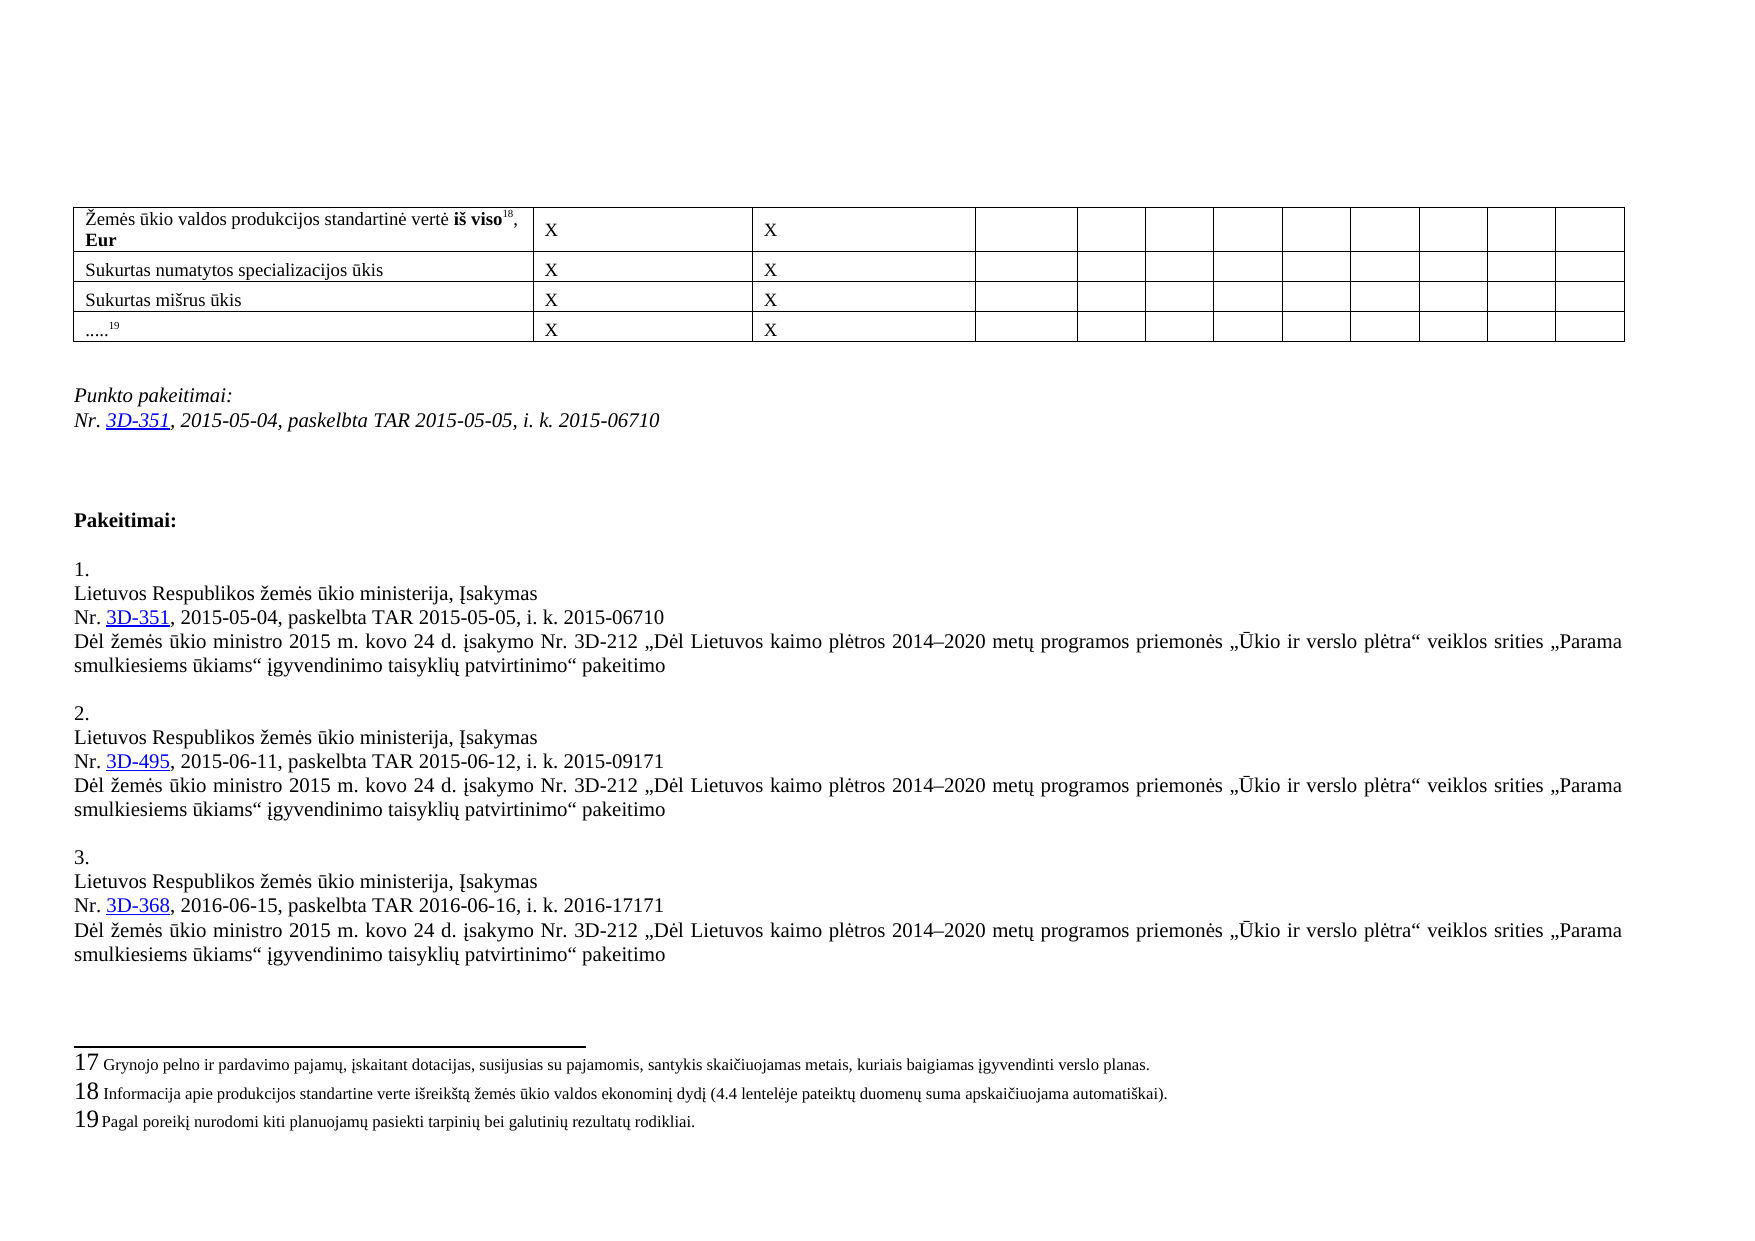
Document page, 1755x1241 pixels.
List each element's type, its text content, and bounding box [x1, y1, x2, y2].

table_cell [1214, 312, 1282, 341]
table_cell [976, 282, 1077, 311]
text Nr. 3D-368, 2016-06-15, paskelbta TAR 2016-06-16, i. k. 2016-17171 [74, 893, 1624, 917]
text Nr. 3D-351, 2015-05-04, paskelbta TAR 2015-05-05, i. k. 2015-06710 [74, 605, 1624, 629]
table_cell [1146, 282, 1213, 311]
text Punkto pakeitimai: [74, 383, 1624, 407]
text Dėl žemės ūkio ministro 2015 m. kovo 24 d. įsakymo Nr. 3D-212 „Dėl Lietuvos kaimo plėtros 2014–2020 metų programos priemonės „Ūkio ir verslo plėtra“ veiklos srities „Parama smulkiesiems ūkiams“ įgyvendinimo taisyklių patvirtinimo“ pakeitimo [74, 773, 1624, 821]
table_cell X [753, 312, 975, 341]
text Dėl žemės ūkio ministro 2015 m. kovo 24 d. įsakymo Nr. 3D-212 „Dėl Lietuvos kaimo plėtros 2014–2020 metų programos priemonės „Ūkio ir verslo plėtra“ veiklos srities „Parama smulkiesiems ūkiams“ įgyvendinimo taisyklių patvirtinimo“ pakeitimo [74, 629, 1624, 677]
text Pakeitimai: [74, 508, 1624, 532]
table_cell Sukurtas mišrus ūkis [74, 282, 533, 311]
table_cell [1283, 208, 1350, 251]
table_cell [1351, 282, 1419, 311]
table_cell X [753, 282, 975, 311]
table_cell [1488, 252, 1555, 281]
table_cell X [534, 312, 752, 341]
table_cell [976, 252, 1077, 281]
text Lietuvos Respublikos žemės ūkio ministerija, Įsakymas [74, 581, 1624, 605]
table_cell [1146, 312, 1213, 341]
table_cell [1214, 208, 1282, 251]
text Lietuvos Respublikos žemės ūkio ministerija, Įsakymas [74, 725, 1624, 749]
text Nr. 3D-351, 2015-05-04, paskelbta TAR 2015-05-05, i. k. 2015-06710 [74, 407, 1624, 432]
table_cell ..... [74, 312, 533, 341]
table_cell [1488, 312, 1555, 341]
table_cell [1556, 282, 1624, 311]
table_cell [1214, 252, 1282, 281]
text 3. [74, 845, 1624, 869]
table_cell [1420, 208, 1487, 251]
table_cell [1078, 312, 1145, 341]
table_cell [1488, 282, 1555, 311]
table_cell X [753, 252, 975, 281]
table_cell [1351, 208, 1419, 251]
table_cell [1078, 208, 1145, 251]
table_cell [1283, 282, 1350, 311]
table_cell [1146, 208, 1213, 251]
table_cell Sukurtas numatytos specializacijos ūkis [74, 252, 533, 281]
text Lietuvos Respublikos žemės ūkio ministerija, Įsakymas [74, 869, 1624, 893]
table_cell [1283, 252, 1350, 281]
text 2. [74, 701, 1624, 725]
table_cell [1556, 252, 1624, 281]
table_cell [1146, 252, 1213, 281]
table_cell [1488, 208, 1555, 251]
table_cell X [753, 208, 975, 251]
table_cell [1420, 312, 1487, 341]
table_cell [1556, 312, 1624, 341]
table_cell [1078, 282, 1145, 311]
table_cell [976, 208, 1077, 251]
table_cell [1351, 252, 1419, 281]
text 1. [74, 557, 1624, 581]
table_cell [1283, 312, 1350, 341]
table_cell Žemės ūkio valdos produkcijos standartinė vertė iš viso, Eur [74, 208, 533, 251]
table_cell X [534, 208, 752, 251]
table_cell X [534, 252, 752, 281]
table_cell [1420, 282, 1487, 311]
table_cell X [534, 282, 752, 311]
table_cell [1214, 282, 1282, 311]
text Dėl žemės ūkio ministro 2015 m. kovo 24 d. įsakymo Nr. 3D-212 „Dėl Lietuvos kaimo plėtros 2014–2020 metų programos priemonės „Ūkio ir verslo plėtra“ veiklos srities „Parama smulkiesiems ūkiams“ įgyvendinimo taisyklių patvirtinimo“ pakeitimo [74, 917, 1624, 966]
text Nr. 3D-495, 2015-06-11, paskelbta TAR 2015-06-12, i. k. 2015-09171 [74, 749, 1624, 773]
table_cell [1556, 208, 1624, 251]
table_cell [1351, 312, 1419, 341]
table_cell [1420, 252, 1487, 281]
table_cell [1078, 252, 1145, 281]
table_cell [976, 312, 1077, 341]
